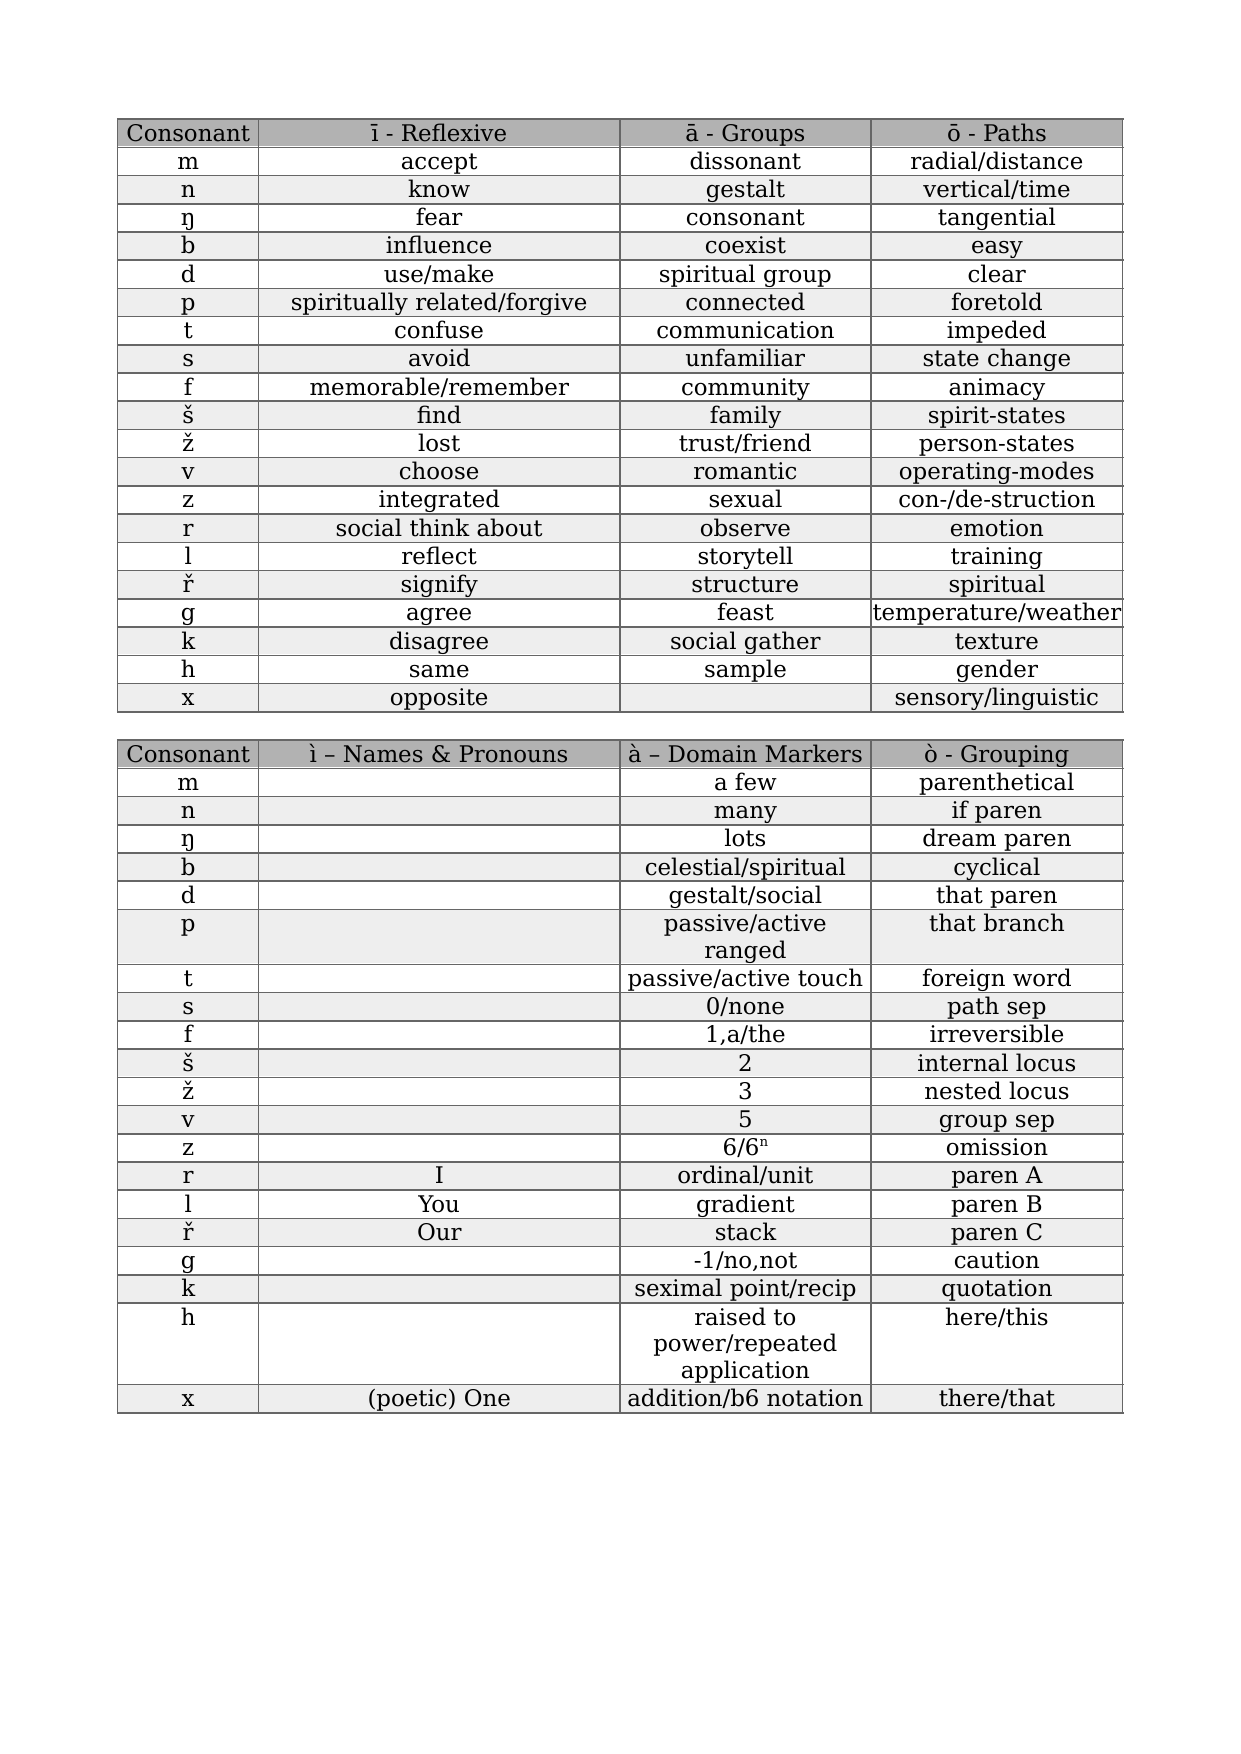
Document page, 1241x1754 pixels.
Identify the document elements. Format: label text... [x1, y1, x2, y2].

table_cell a few [621, 769, 870, 796]
table_cell b [118, 233, 258, 259]
table_cell m [118, 148, 258, 174]
table_cell confuse [259, 317, 619, 344]
table_cell find [259, 402, 619, 429]
table_cell caution [872, 1247, 1122, 1274]
table_cell tangential [872, 205, 1122, 231]
table_cell t [118, 965, 258, 992]
table_cell ž [118, 430, 258, 457]
table_cell romantic [621, 458, 870, 485]
table_cell n [118, 797, 258, 824]
table_cell seximal point/recip [621, 1276, 870, 1302]
table_cell sexual [621, 487, 870, 513]
table_cell ŋ [118, 205, 258, 231]
table_header Consonant [118, 120, 258, 146]
table_cell observe [621, 515, 870, 542]
table_cell consonant [621, 205, 870, 231]
table_cell ž [118, 1078, 258, 1104]
table_cell x [118, 684, 258, 711]
table_cell emotion [872, 515, 1122, 542]
table_cell k [118, 1276, 258, 1302]
table_cell choose [259, 458, 619, 485]
table_cell addition/b6 notation [621, 1385, 870, 1412]
table_cell [259, 1022, 619, 1048]
table_cell [259, 1135, 619, 1161]
table_cell 3 [621, 1078, 870, 1104]
table_header ī - Reflexive [259, 120, 619, 146]
table_cell š [118, 402, 258, 429]
table_cell family [621, 402, 870, 429]
table_cell radial/distance [872, 148, 1122, 174]
table_cell community [621, 374, 870, 400]
table_cell lots [621, 826, 870, 852]
table_cell many [621, 797, 870, 824]
table_cell integrated [259, 487, 619, 513]
table_cell gestalt [621, 176, 870, 203]
table_cell h [118, 656, 258, 683]
table_cell animacy [872, 374, 1122, 400]
table_cell stack [621, 1219, 870, 1246]
table_cell con-/de-struction [872, 487, 1122, 513]
table_cell [259, 1304, 619, 1384]
table_cell group sep [872, 1106, 1122, 1133]
table_cell s [118, 993, 258, 1020]
table_cell ř [118, 1219, 258, 1246]
table_cell d [118, 261, 258, 287]
table_cell operating-modes [872, 458, 1122, 485]
table_cell that paren [872, 882, 1122, 908]
table_cell texture [872, 628, 1122, 654]
table_cell raised to power/repeated application [621, 1304, 870, 1384]
table_cell m [118, 769, 258, 796]
table_cell -1/no,not [621, 1247, 870, 1274]
table_cell [259, 826, 619, 852]
table_header ā - Groups [621, 120, 870, 146]
table_cell [259, 1050, 619, 1076]
table_cell parenthetical [872, 769, 1122, 796]
table_cell 5 [621, 1106, 870, 1133]
table_cell paren A [872, 1163, 1122, 1189]
table_cell structure [621, 571, 870, 598]
table_cell cyclical [872, 854, 1122, 880]
table_cell signify [259, 571, 619, 598]
table_cell 1,a/the [621, 1022, 870, 1048]
table_cell z [118, 487, 258, 513]
table_cell vertical/time [872, 176, 1122, 203]
table_cell sensory/linguistic [872, 684, 1122, 711]
table_cell d [118, 882, 258, 908]
table_cell social gather [621, 628, 870, 654]
table_cell clear [872, 261, 1122, 287]
table_cell [621, 684, 870, 711]
table_cell state change [872, 346, 1122, 372]
table_cell spiritual [872, 571, 1122, 598]
table_cell connected [621, 289, 870, 316]
table_cell spirit-states [872, 402, 1122, 429]
table_cell accept [259, 148, 619, 174]
table_cell [259, 965, 619, 992]
table_cell training [872, 543, 1122, 570]
table_cell gradient [621, 1191, 870, 1217]
table_cell paren B [872, 1191, 1122, 1217]
table_cell sample [621, 656, 870, 683]
table_cell 6/6n [621, 1135, 870, 1161]
table_cell reflect [259, 543, 619, 570]
table_cell easy [872, 233, 1122, 259]
table_cell fear [259, 205, 619, 231]
table_cell l [118, 1191, 258, 1217]
table_cell celestial/spiritual [621, 854, 870, 880]
table_cell communication [621, 317, 870, 344]
table_cell g [118, 600, 258, 626]
table_cell [259, 1078, 619, 1104]
table_cell [259, 1276, 619, 1302]
table_cell [259, 1247, 619, 1274]
table_header Consonant [118, 741, 258, 767]
table_cell h [118, 1304, 258, 1384]
table_cell memorable/remember [259, 374, 619, 400]
table_cell [259, 910, 619, 963]
table_cell use/make [259, 261, 619, 287]
table_cell if paren [872, 797, 1122, 824]
table_cell š [118, 1050, 258, 1076]
table_header ō - Paths [872, 120, 1122, 146]
table_cell dream paren [872, 826, 1122, 852]
table_cell f [118, 1022, 258, 1048]
table_cell r [118, 515, 258, 542]
table_cell internal locus [872, 1050, 1122, 1076]
table_header ì – Names & Pronouns [259, 741, 619, 767]
table_cell gender [872, 656, 1122, 683]
table_cell Our [259, 1219, 619, 1246]
table_cell storytell [621, 543, 870, 570]
table_cell v [118, 1106, 258, 1133]
table_cell n [118, 176, 258, 203]
table_cell 2 [621, 1050, 870, 1076]
table_cell there/that [872, 1385, 1122, 1412]
table_cell social think about [259, 515, 619, 542]
table_cell spiritual group [621, 261, 870, 287]
table_cell [259, 993, 619, 1020]
table_cell z [118, 1135, 258, 1161]
table_cell lost [259, 430, 619, 457]
table_cell foretold [872, 289, 1122, 316]
table_header à – Domain Markers [621, 741, 870, 767]
table_cell I [259, 1163, 619, 1189]
table_cell v [118, 458, 258, 485]
table_cell ř [118, 571, 258, 598]
table_cell k [118, 628, 258, 654]
table_cell impeded [872, 317, 1122, 344]
table_cell nested locus [872, 1078, 1122, 1104]
table_cell foreign word [872, 965, 1122, 992]
table_cell spiritually related/forgive [259, 289, 619, 316]
table_cell quotation [872, 1276, 1122, 1302]
table_cell passive/active ranged [621, 910, 870, 963]
table_cell f [118, 374, 258, 400]
table_cell x [118, 1385, 258, 1412]
table_cell avoid [259, 346, 619, 372]
table_cell feast [621, 600, 870, 626]
table_cell same [259, 656, 619, 683]
table_cell know [259, 176, 619, 203]
table_cell paren C [872, 1219, 1122, 1246]
table_cell [259, 882, 619, 908]
table_cell s [118, 346, 258, 372]
table_cell gestalt/social [621, 882, 870, 908]
table_cell ŋ [118, 826, 258, 852]
table_cell [259, 769, 619, 796]
table_cell that branch [872, 910, 1122, 963]
table_cell [259, 1106, 619, 1133]
table_cell g [118, 1247, 258, 1274]
table_cell 0/none [621, 993, 870, 1020]
table_cell temperature/weather [872, 600, 1122, 626]
table_cell [259, 854, 619, 880]
table_cell t [118, 317, 258, 344]
table_cell here/this [872, 1304, 1122, 1384]
table_cell unfamiliar [621, 346, 870, 372]
table_cell (poetic) One [259, 1385, 619, 1412]
table_cell agree [259, 600, 619, 626]
table_cell disagree [259, 628, 619, 654]
table_cell You [259, 1191, 619, 1217]
table_cell person-states [872, 430, 1122, 457]
table_cell p [118, 289, 258, 316]
table_cell irreversible [872, 1022, 1122, 1048]
table_cell ordinal/unit [621, 1163, 870, 1189]
table_cell passive/active touch [621, 965, 870, 992]
table_cell path sep [872, 993, 1122, 1020]
table_cell omission [872, 1135, 1122, 1161]
table_cell coexist [621, 233, 870, 259]
table_cell influence [259, 233, 619, 259]
table_cell b [118, 854, 258, 880]
table_cell opposite [259, 684, 619, 711]
table_cell l [118, 543, 258, 570]
table_cell trust/friend [621, 430, 870, 457]
table_cell [259, 797, 619, 824]
table_cell p [118, 910, 258, 963]
table_cell dissonant [621, 148, 870, 174]
table_cell r [118, 1163, 258, 1189]
table_header ò - Grouping [872, 741, 1122, 767]
